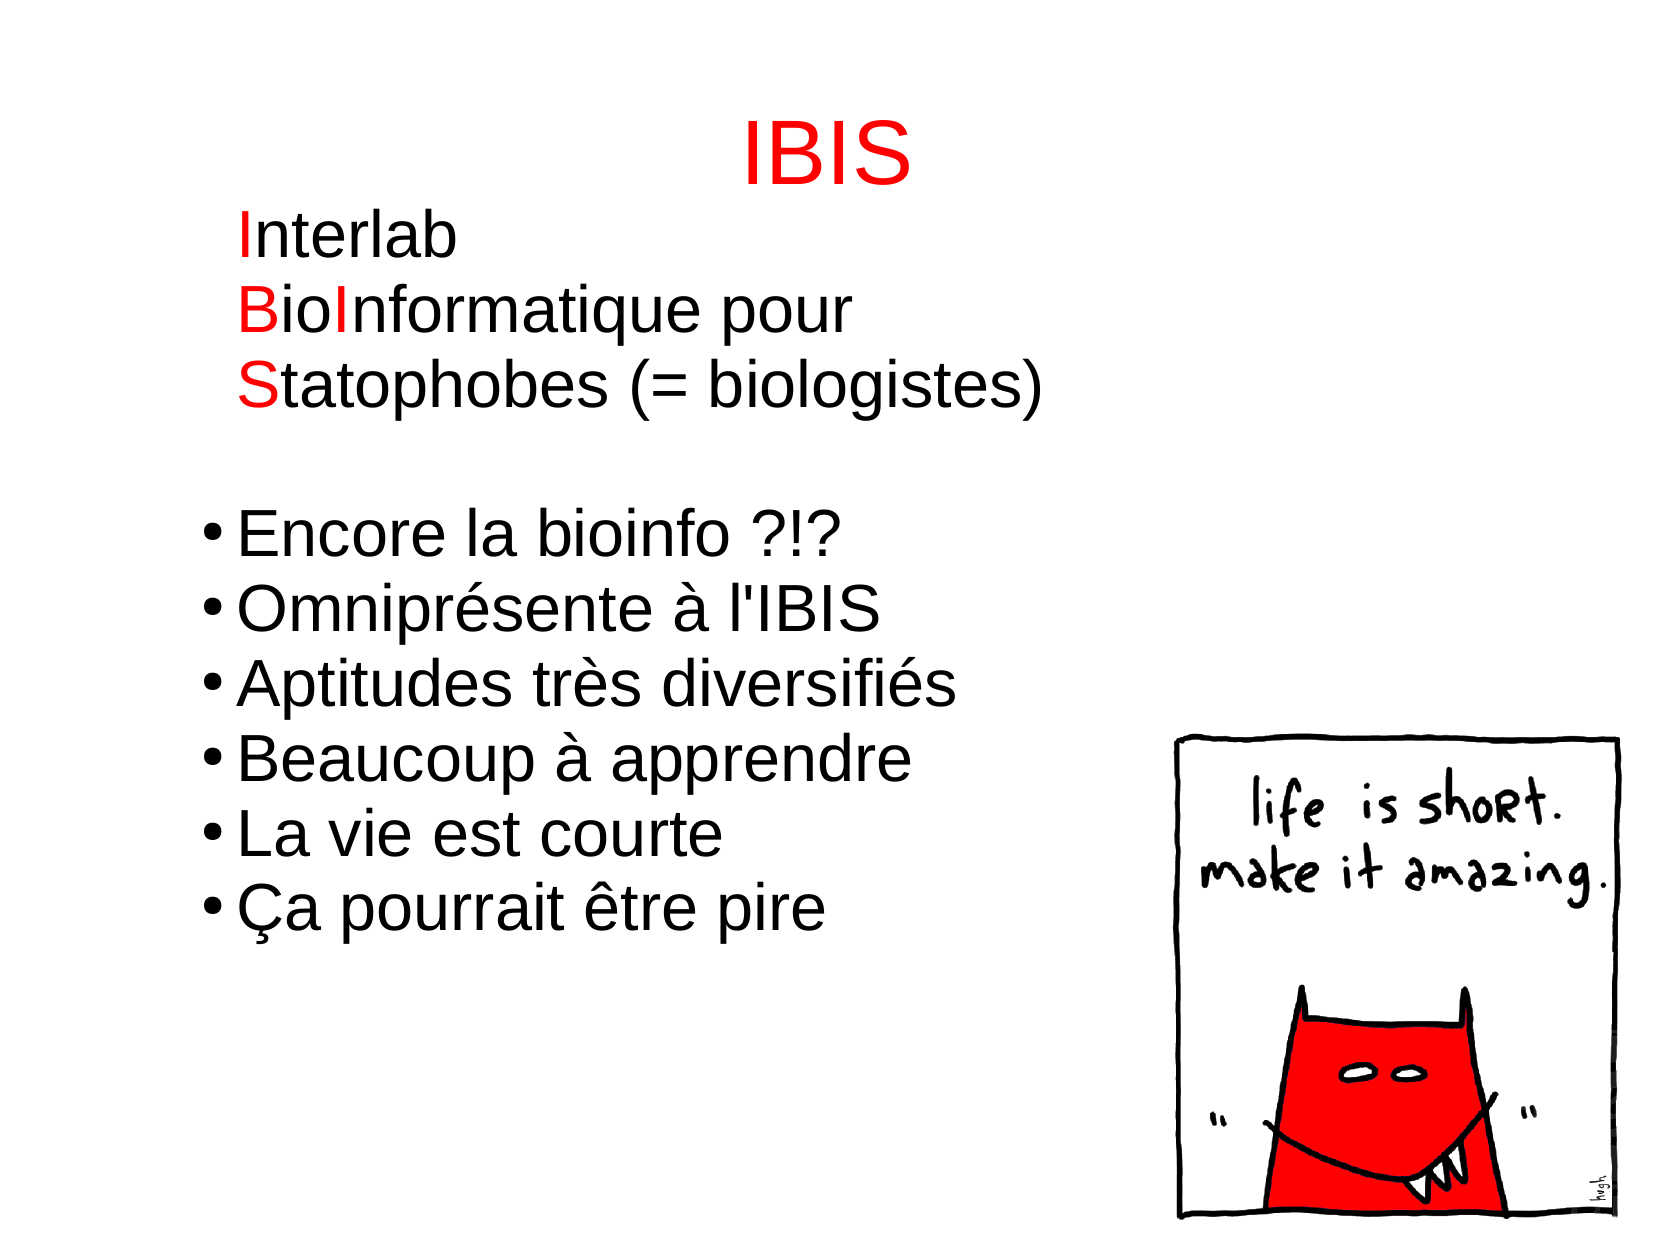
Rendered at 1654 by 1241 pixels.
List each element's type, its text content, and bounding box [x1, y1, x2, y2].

picture [1062, 726, 1654, 1229]
subtitle Interlab BioInformatique pour Statophobes (= biologistes) Encore la bioinfo ?!? Omniprésente à l'IBIS Aptitudes très diversifiés Beaucoup à apprendre La vie est courte Ça pourrait être pire [200, 197, 1630, 946]
title IBIS [82, 49, 1571, 257]
